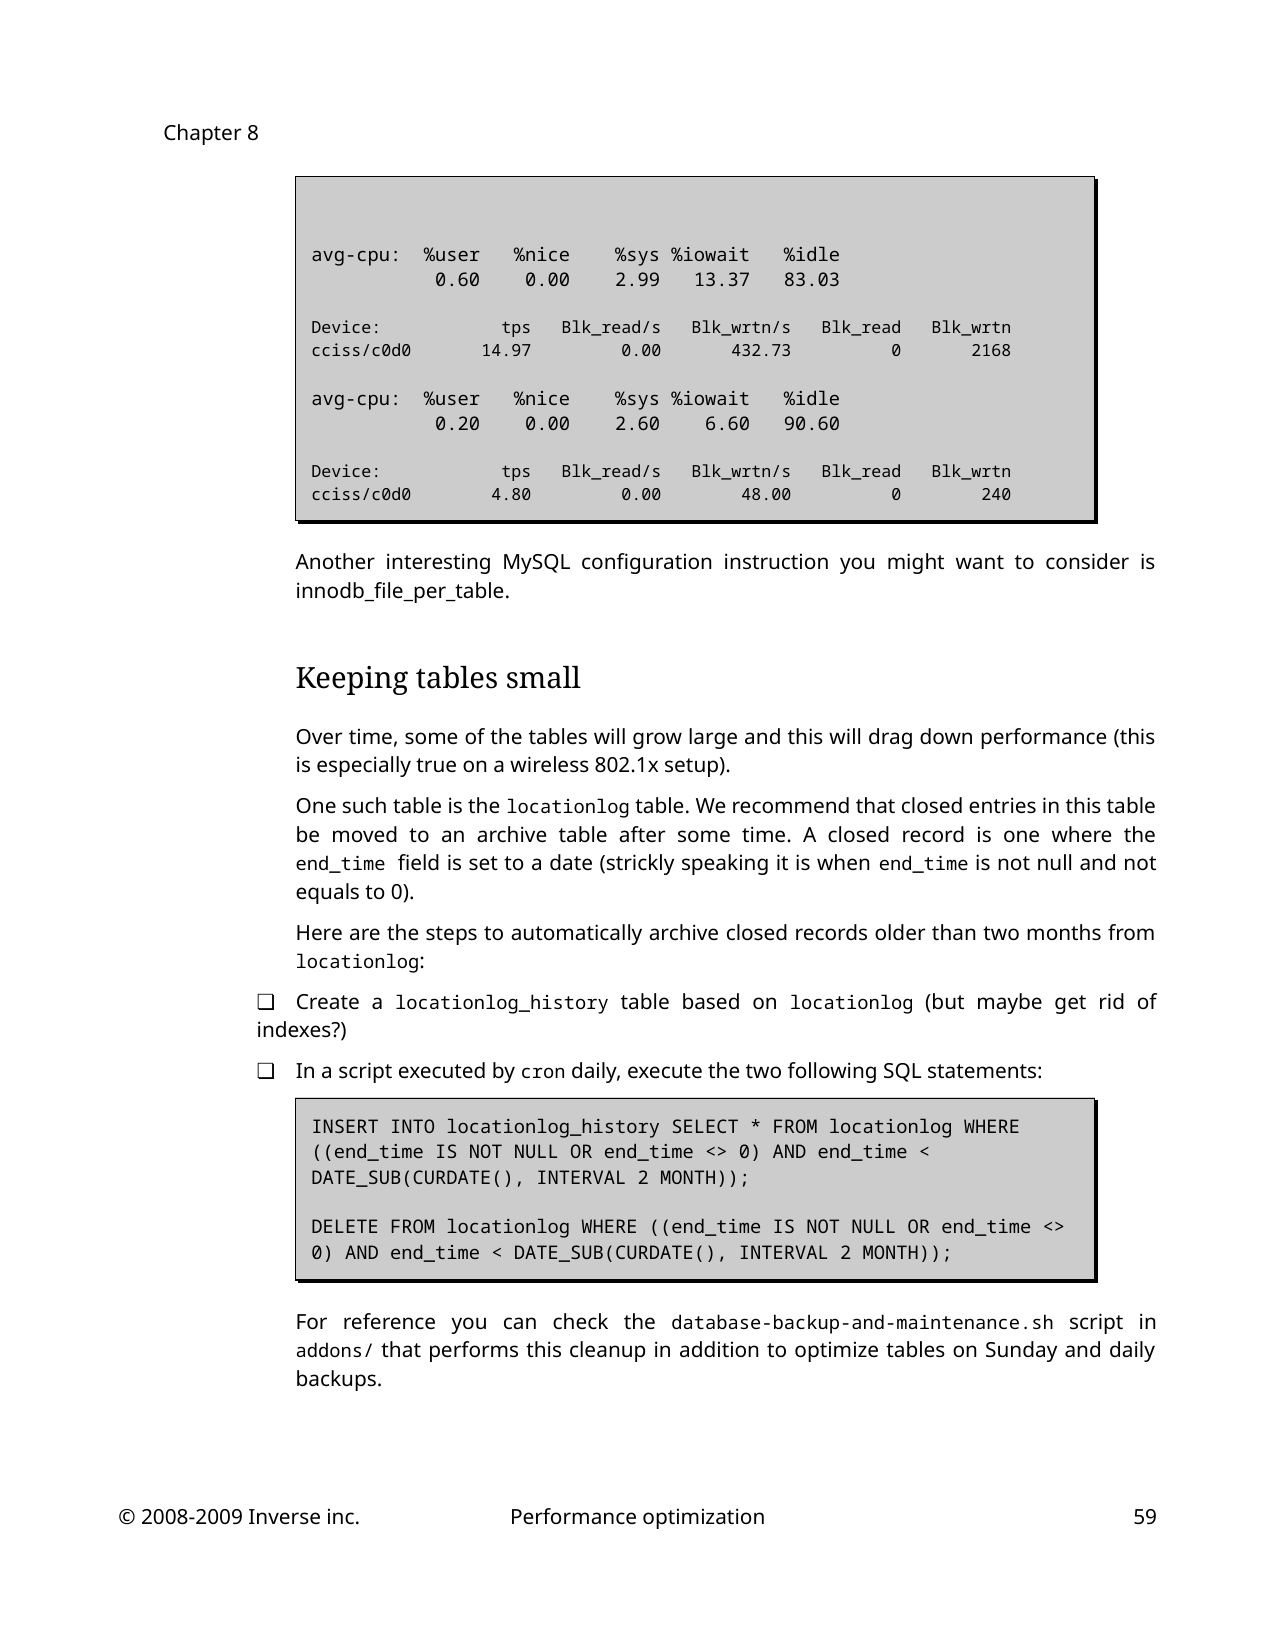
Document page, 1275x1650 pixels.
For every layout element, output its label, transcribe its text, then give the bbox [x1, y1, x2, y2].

subtitle Keeping tables small [295, 658, 1157, 697]
text DELETE FROM locationlog WHERE ((end_time IS NOT NULL OR end_time <> 0) AND end_time < DATE_SUB(CURDATE(), INTERVAL 2 MONTH)); [296, 1198, 1094, 1279]
text avg-cpu: %user %nice %sys %iowait %idle 0.20 0.00 2.60 6.60 90.60 [296, 369, 1094, 436]
text For reference you can check the database-backup-and-maintenance.sh script in addons/ that performs this cleanup in addition to optimize tables on Sunday and daily backups. [295, 1307, 1157, 1392]
text Device: tps Blk_read/s Blk_wrtn/s Blk_read Blk_wrtn cciss/c0d0 14.97 0.00 432.73 0 2168 [296, 300, 1094, 361]
text Device: tps Blk_read/s Blk_wrtn/s Blk_read Blk_wrtn cciss/c0d0 4.80 0.00 48.00 0 240 [296, 444, 1094, 520]
list ❏ Create a locationlog_history table based on locationlog (but maybe get rid of indexes?) [256, 987, 1157, 1044]
text Here are the steps to automatically archive closed records older than two months from locationlog: [295, 918, 1157, 974]
text INSERT INTO locationlog_history SELECT * FROM locationlog WHERE ((end_time IS NOT NULL OR end_time <> 0) AND end_time < DATE_SUB(CURDATE(), INTERVAL 2 MONTH)); [296, 1099, 1094, 1190]
text One such table is the locationlog table. We recommend that closed entries in this table be moved to an archive table after some time. A closed record is one where the end_time field is set to a date (strickly speaking it is when end_time is not null and not equals to 0). [295, 791, 1157, 905]
text avg-cpu: %user %nice %sys %iowait %idle 0.60 0.00 2.99 13.37 83.03 [296, 225, 1094, 292]
list ❏ In a script executed by cron daily, execute the two following SQL statements: [256, 1056, 1157, 1085]
text Over time, some of the tables will grow large and this will drag down performance (this is especially true on a wireless 802.1x setup). [295, 722, 1157, 779]
text Another interesting MySQL configuration instruction you might want to consider is innodb_file_per_table. [295, 547, 1157, 604]
